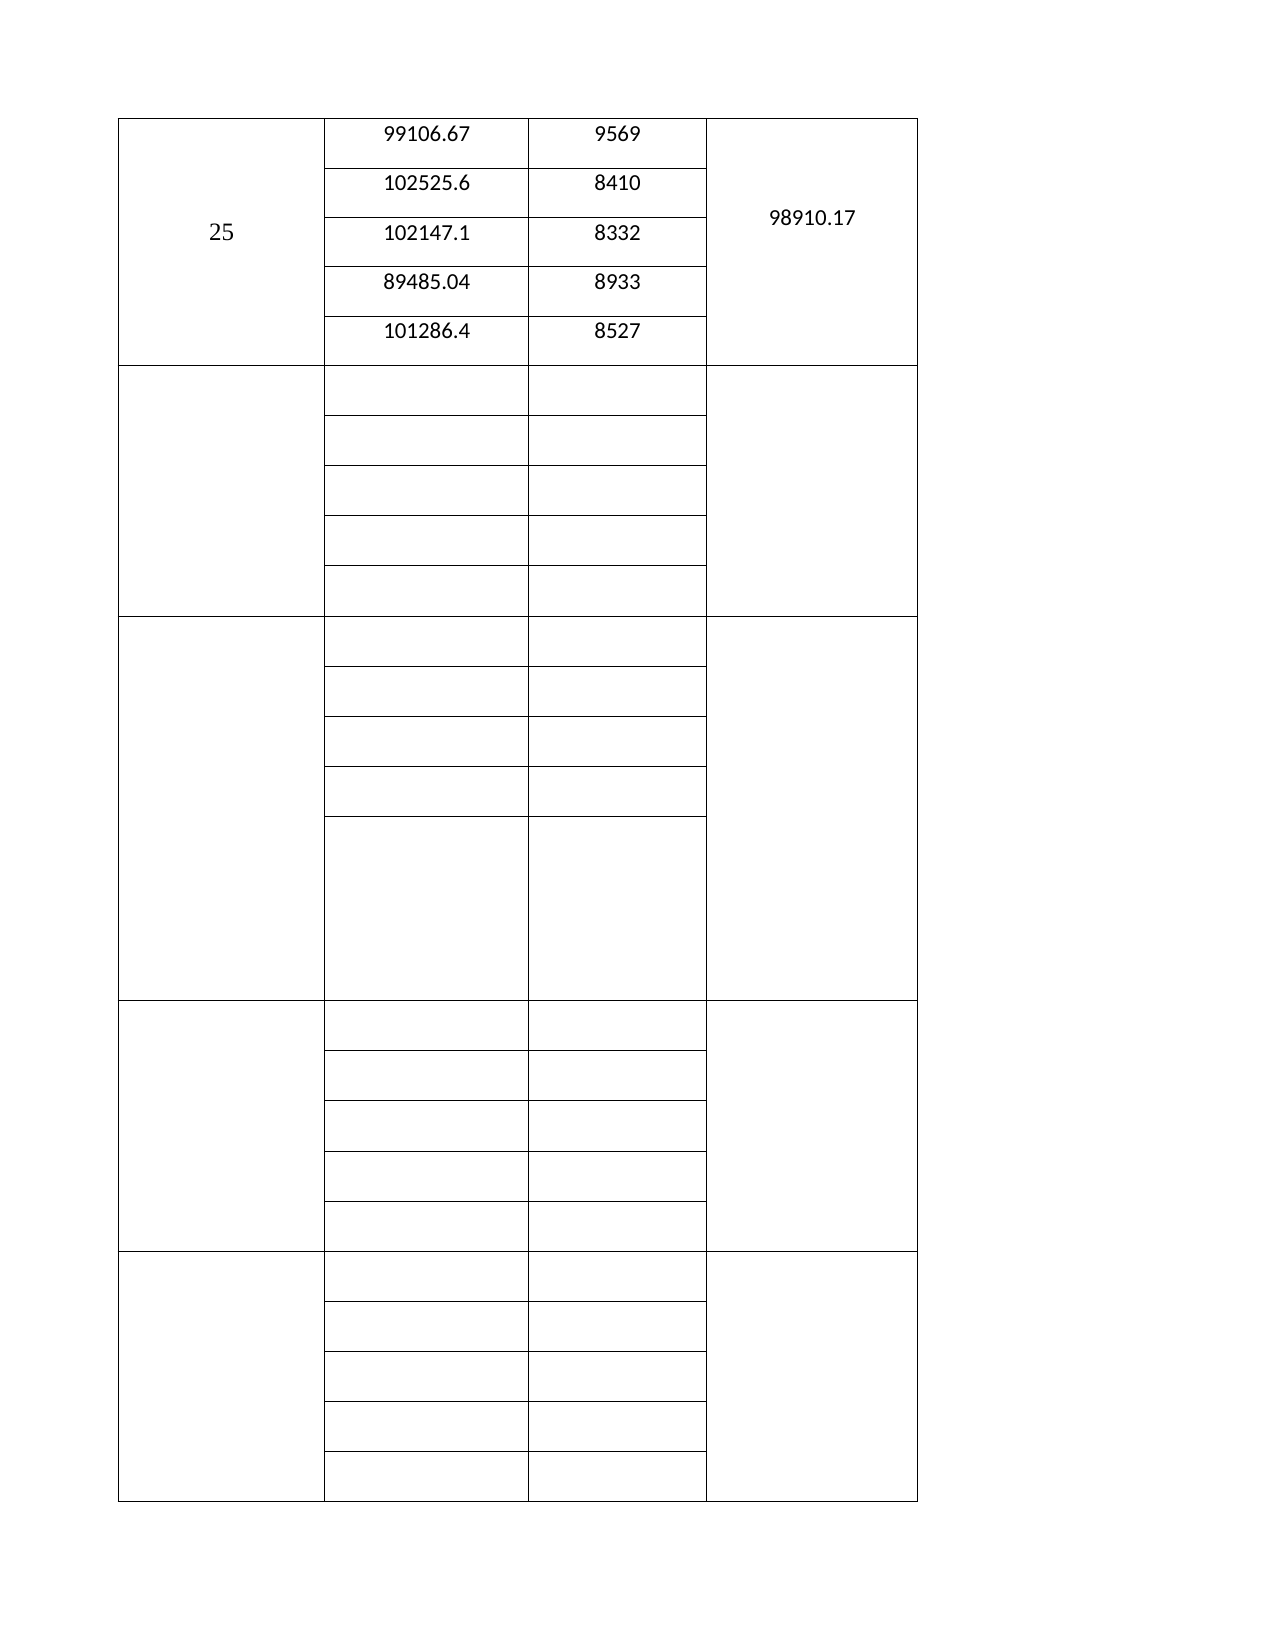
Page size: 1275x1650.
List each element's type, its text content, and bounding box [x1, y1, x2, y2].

table_cell [529, 366, 706, 415]
table_cell 8332 [529, 218, 706, 266]
table_cell [325, 1152, 528, 1201]
table_cell 8933 [529, 267, 706, 316]
table_cell [325, 366, 528, 415]
table_cell [119, 617, 324, 1000]
table_cell [529, 1302, 706, 1351]
table_cell [529, 667, 706, 716]
table_cell [529, 1352, 706, 1401]
table_cell [529, 1402, 706, 1451]
table_cell [529, 767, 706, 816]
table_cell [325, 1452, 528, 1501]
table_cell [325, 617, 528, 666]
table_cell 102525.6 [325, 169, 528, 217]
table_cell [325, 416, 528, 465]
table_cell [529, 566, 706, 616]
table_cell 9569 [529, 119, 706, 167]
table_cell [325, 817, 528, 1000]
table_cell [325, 516, 528, 565]
table_cell [529, 617, 706, 666]
table_cell [325, 1001, 528, 1050]
table_cell [325, 767, 528, 816]
table_cell 101286.4 [325, 317, 528, 365]
table_cell [529, 416, 706, 465]
table_cell [325, 1352, 528, 1401]
table_cell [707, 1252, 917, 1501]
table_cell 25 [119, 119, 324, 365]
table_cell [325, 1101, 528, 1151]
table_cell [325, 1252, 528, 1301]
table_cell [119, 366, 324, 616]
table_cell [529, 1101, 706, 1151]
table_cell [325, 717, 528, 766]
table_cell [529, 1252, 706, 1301]
table_cell 89485.04 [325, 267, 528, 316]
table_cell 8527 [529, 317, 706, 365]
table_cell [707, 366, 917, 616]
table_cell [325, 566, 528, 616]
table_cell 98910.17 [707, 119, 917, 365]
table_cell [529, 717, 706, 766]
table_cell [529, 466, 706, 515]
table_cell [529, 1452, 706, 1501]
table_cell [529, 1001, 706, 1050]
table_cell [529, 1202, 706, 1251]
table_cell [325, 667, 528, 716]
table_cell 8410 [529, 169, 706, 217]
table_cell [325, 1402, 528, 1451]
table_cell [325, 466, 528, 515]
table_cell [119, 1252, 324, 1501]
table_cell [529, 817, 706, 1000]
table_cell [529, 1152, 706, 1201]
table_cell [325, 1051, 528, 1100]
table_cell [325, 1202, 528, 1251]
table_cell [529, 516, 706, 565]
table_cell 102147.1 [325, 218, 528, 266]
table_cell 99106.67 [325, 119, 528, 167]
table_cell [707, 617, 917, 1000]
table_cell [529, 1051, 706, 1100]
table_cell [325, 1302, 528, 1351]
table_cell [119, 1001, 324, 1251]
table_cell [707, 1001, 917, 1251]
